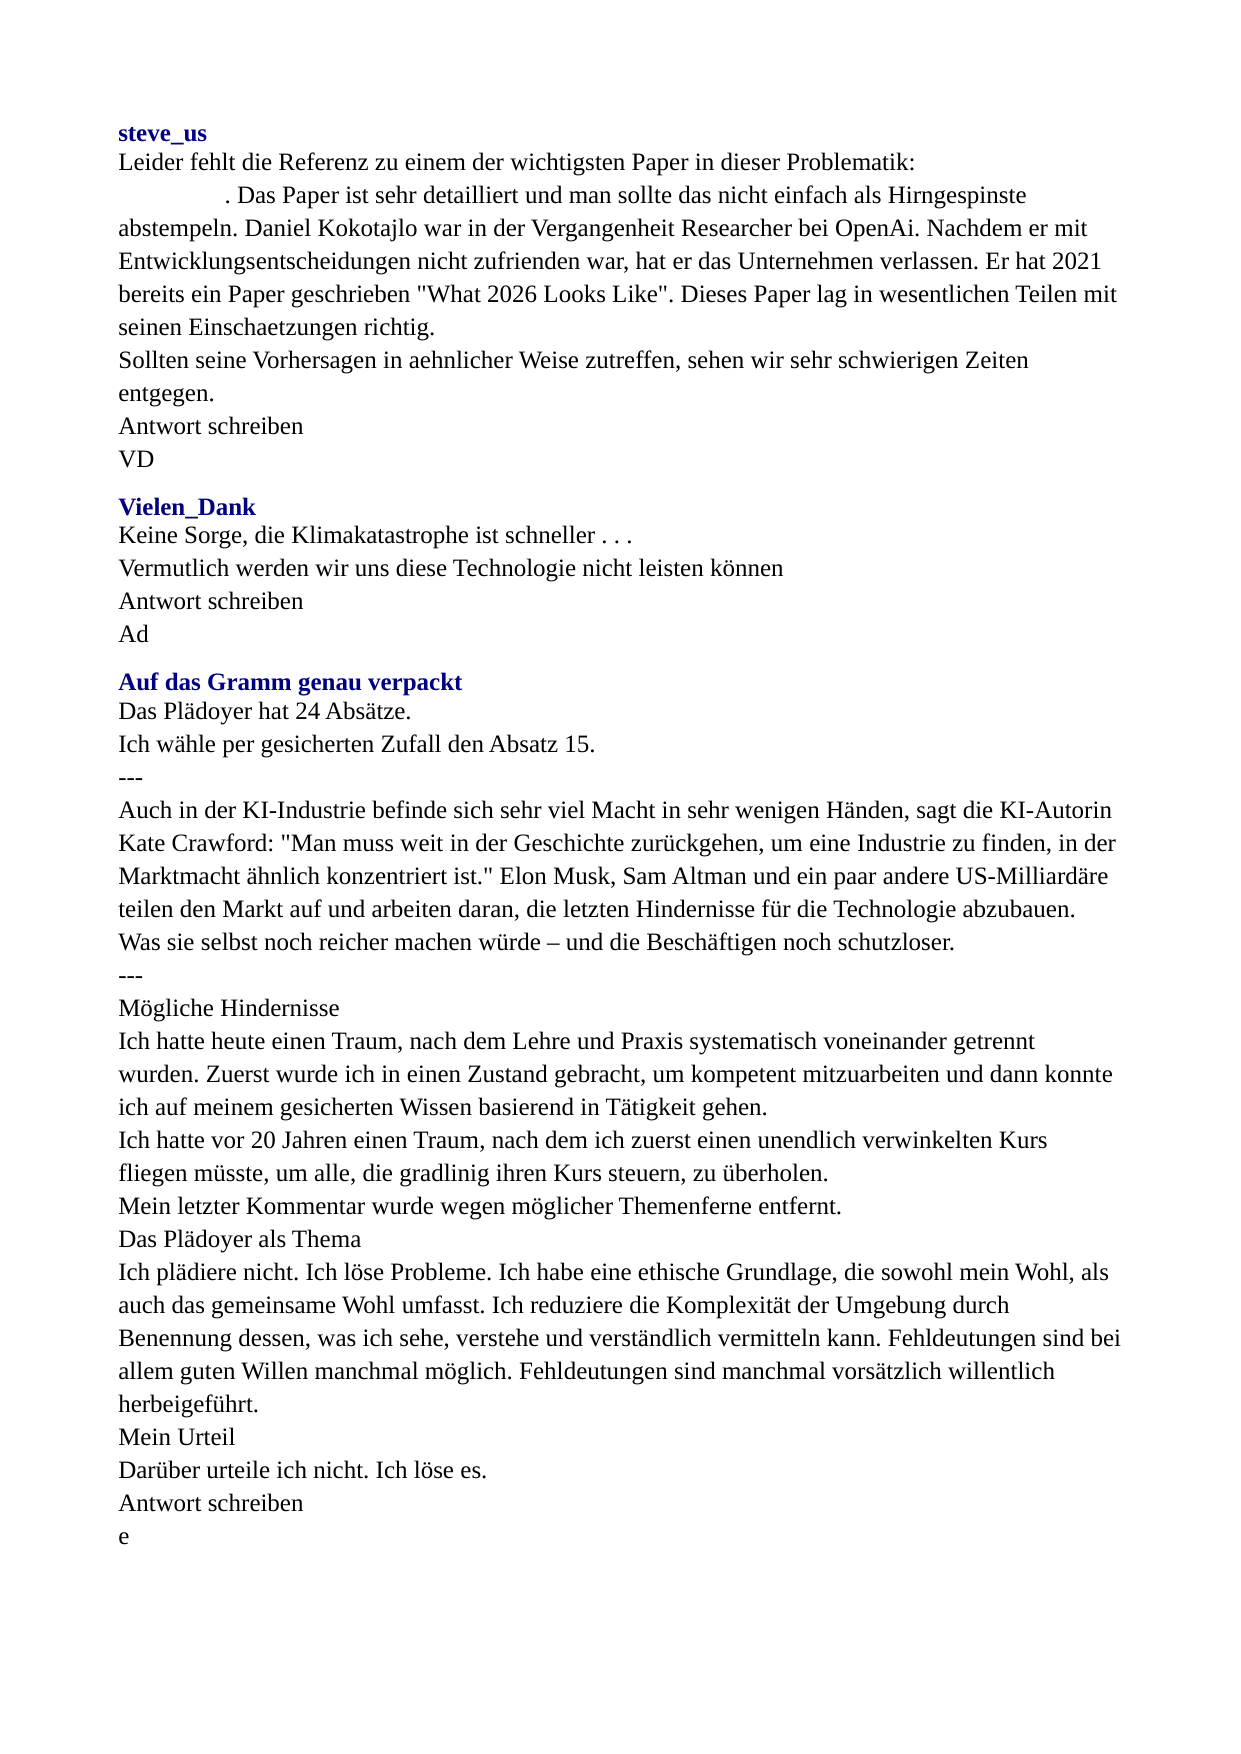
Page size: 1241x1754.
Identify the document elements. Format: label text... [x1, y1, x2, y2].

text Ich wähle per gesicherten Zufall den Absatz 15. [118, 729, 1122, 758]
text Ich hatte vor 20 Jahren einen Traum, nach dem ich zuerst einen unendlich verwinkelten Kurs fliegen müsste, um alle, die gradlinig ihren Kurs steuern, zu überholen. [118, 1125, 1122, 1187]
text Mein letzter Kommentar wurde wegen möglicher Themenferne entfernt. [118, 1191, 1122, 1220]
text Ich plädiere nicht. Ich löse Probleme. Ich habe eine ethische Grundlage, die sowohl mein Wohl, als auch das gemeinsame Wohl umfasst. Ich reduziere die Komplexität der Umgebung durch Benennung dessen, was ich sehe, verstehe und verständlich vermitteln kann. Fehldeutungen sind bei allem guten Willen manchmal möglich. Fehldeutungen sind manchmal vorsätzlich willentlich herbeigeführt. [118, 1257, 1122, 1418]
text Antwort schreiben [118, 411, 1122, 440]
text Mein Urteil [118, 1422, 1122, 1451]
text Auch in der KI-Industrie befinde sich sehr viel Macht in sehr wenigen Händen, sagt die KI-Autorin Kate Crawford: "Man muss weit in der Geschichte zurückgehen, um eine Industrie zu finden, in der Marktmacht ähnlich konzentriert ist." Elon Musk, Sam Altman und ein paar andere US-Milliardäre teilen den Markt auf und arbeiten daran, die letzten Hindernisse für die Technologie abzubauen. Was sie selbst noch reicher machen würde – und die Beschäftigen noch schutzloser. [118, 795, 1122, 956]
text Ich hatte heute einen Traum, nach dem Lehre und Praxis systematisch voneinander getrennt wurden. Zuerst wurde ich in einen Zustand gebracht, um kompetent mitzuarbeiten und dann konnte ich auf meinem gesicherten Wissen basierend in Tätigkeit gehen. [118, 1026, 1122, 1121]
text VD [118, 444, 1122, 473]
text Das Plädoyer als Thema [118, 1224, 1122, 1253]
text Leider fehlt die Referenz zu einem der wichtigsten Paper in dieser Problematik: https://ai-2027.com/. Das Paper ist sehr detailliert und man sollte das nicht einfach als Hirngespinste abstempeln. Daniel Kokotajlo war in der Vergangenheit Researcher bei OpenAi. Nachdem er mit Entwicklungsentscheidungen nicht zufrienden war, hat er das Unternehmen verlassen. Er hat 2021 bereits ein Paper geschrieben "What 2026 Looks Like". Dieses Paper lag in wesentlichen Teilen mit seinen Einschaetzungen richtig. [118, 147, 1122, 341]
subtitle Auf das Gramm genau verpackt [118, 667, 1122, 696]
text Das Plädoyer hat 24 Absätze. [118, 696, 1122, 724]
subtitle Vielen_Dank [118, 492, 1122, 520]
text Sollten seine Vorhersagen in aehnlicher Weise zutreffen, sehen wir sehr schwierigen Zeiten entgegen. [118, 345, 1122, 407]
subtitle steve_us [118, 118, 1122, 147]
text Keine Sorge, die Klimakatastrophe ist schneller . . . Vermutlich werden wir uns diese Technologie nicht leisten können [118, 520, 1122, 582]
text Antwort schreiben [118, 1488, 1122, 1517]
text Darüber urteile ich nicht. Ich löse es. [118, 1455, 1122, 1484]
text Mögliche Hindernisse [118, 993, 1122, 1022]
text --- [118, 762, 1122, 791]
text --- [118, 960, 1122, 989]
text e [118, 1521, 1122, 1550]
text Ad [118, 619, 1122, 648]
text Antwort schreiben [118, 586, 1122, 615]
